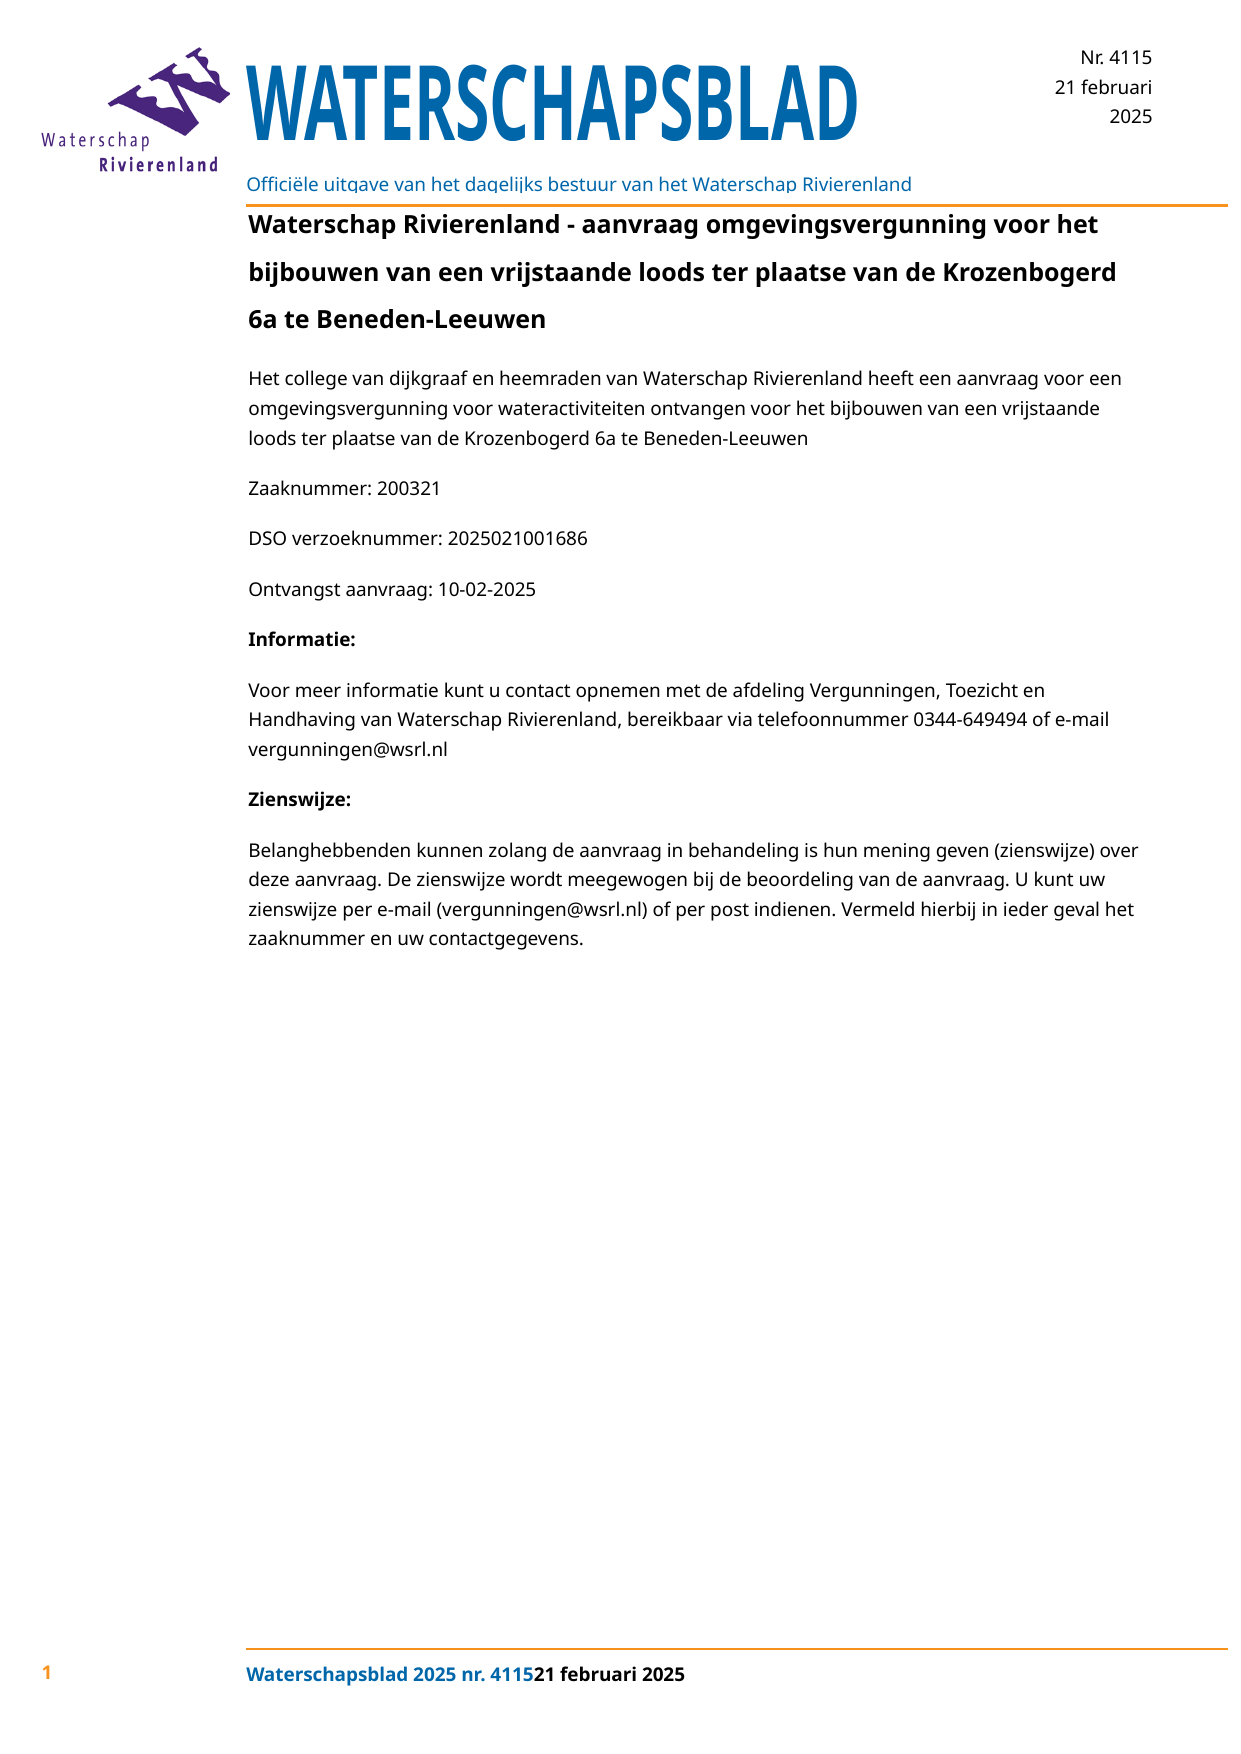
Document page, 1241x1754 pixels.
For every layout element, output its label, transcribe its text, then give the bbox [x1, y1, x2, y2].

picture [41, 47, 231, 172]
text Informatie: [248, 626, 1152, 652]
text DSO verzoeknummer: 2025021001686 [248, 526, 1152, 551]
text Zienswijze: [248, 786, 1152, 812]
text Belanghebbenden kunnen zolang de aanvraag in behandeling is hun mening geven (zienswijze) over deze aanvraag. De zienswijze wordt meegewogen bij de beoordeling van de aanvraag. U kunt uw zienswijze per e-mail (vergunningen@wsrl.nl) of per post indienen. Vermeld hierbij in ieder geval het zaaknummer en uw contactgegevens. [248, 837, 1152, 951]
text Waterschap Rivierenland - aanvraag omgevingsvergunning voor het bijbouwen van een vrijstaande loods ter plaatse van de Krozenbogerd 6a te Beneden-Leeuwen [248, 207, 1152, 336]
text Ontvangst aanvraag: 10-02-2025 [248, 576, 1152, 602]
text Zaaknummer: 200321 [248, 475, 1152, 501]
text Het college van dijkgraaf en heemraden van Waterschap Rivierenland heeft een aanvraag voor een omgevingsvergunning voor wateractiviteiten ontvangen voor het bijbouwen van een vrijstaande loods ter plaatse van de Krozenbogerd 6a te Beneden-Leeuwen [248, 366, 1152, 450]
text Voor meer informatie kunt u contact opnemen met de afdeling Vergunningen, Toezicht en Handhaving van Waterschap Rivierenland, bereikbaar via telefoonnummer 0344-649494 of e-mail vergunningen@wsrl.nl [248, 677, 1152, 762]
